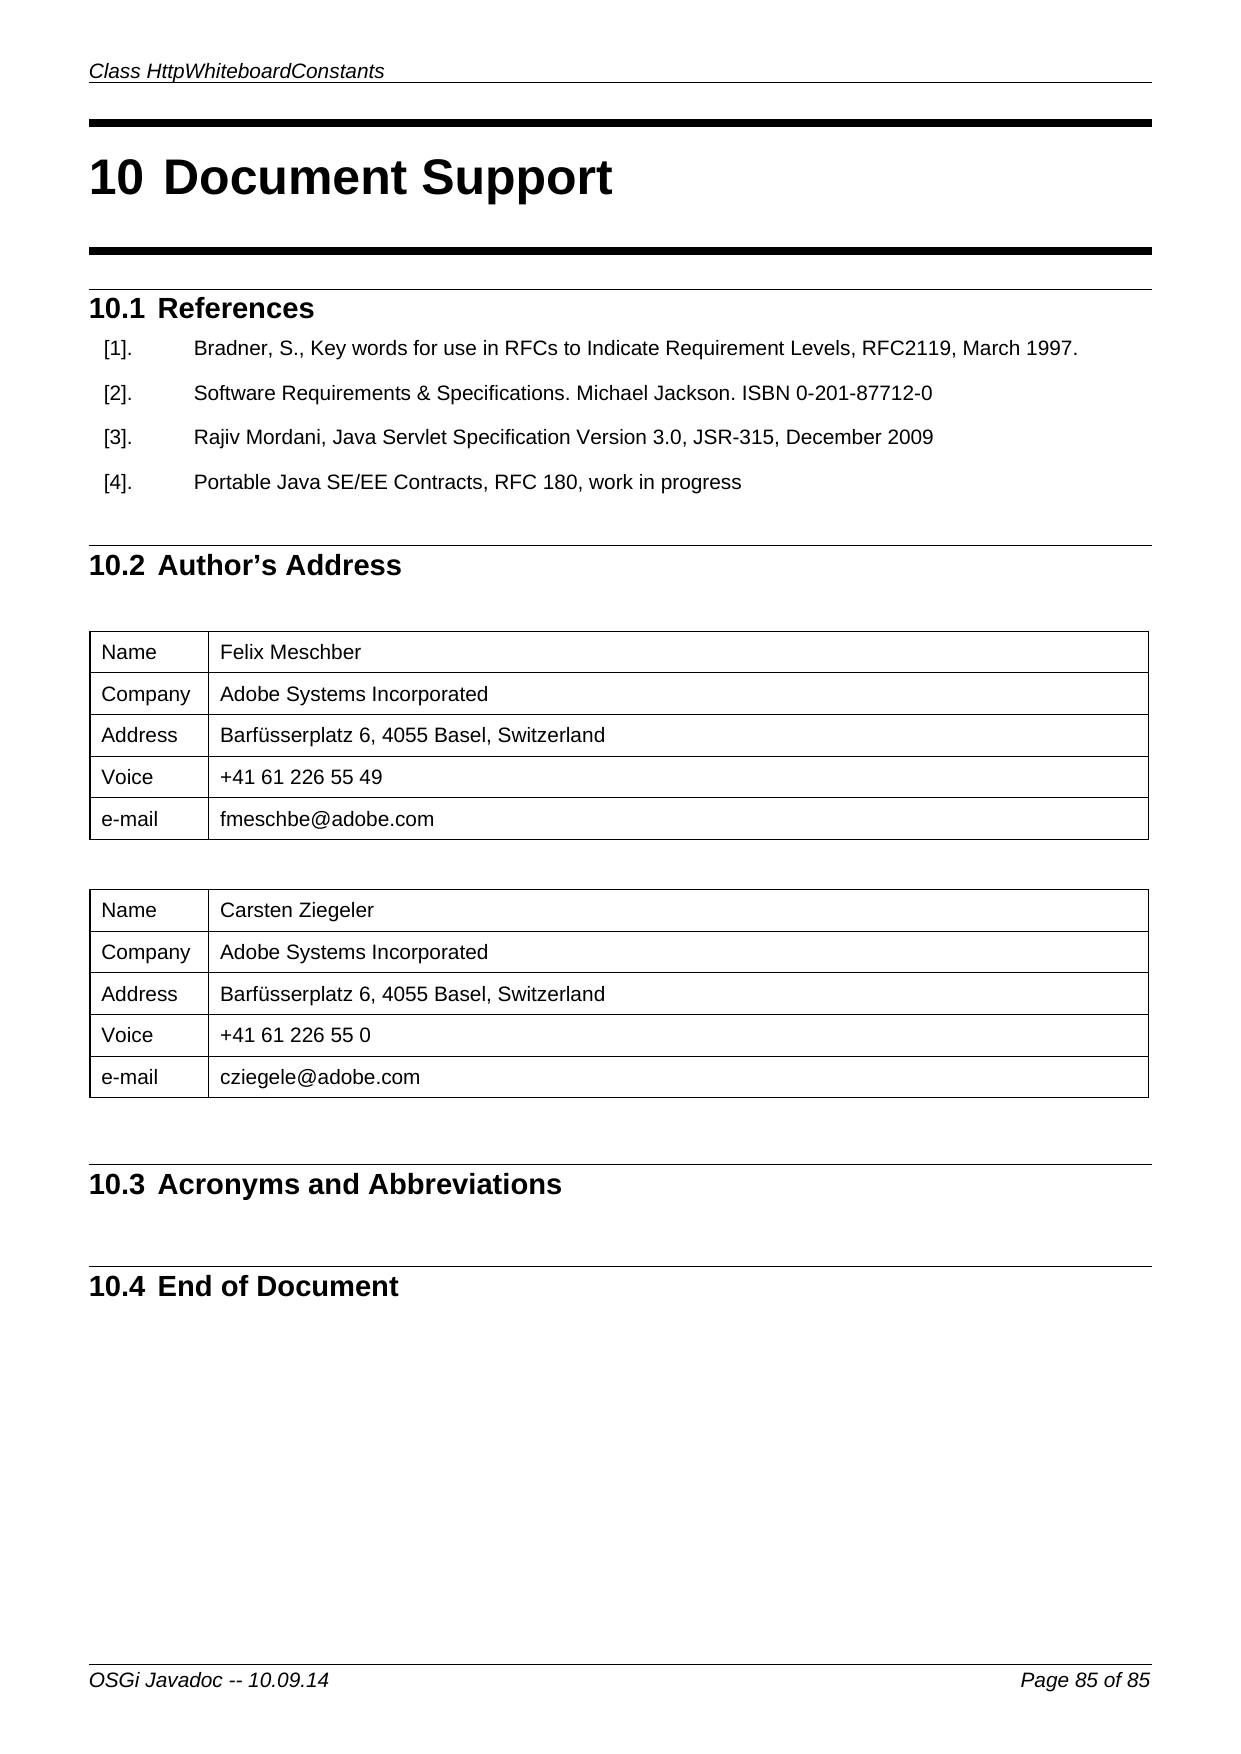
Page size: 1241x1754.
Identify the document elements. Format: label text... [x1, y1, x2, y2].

list Software Requirements & Specifications. Michael Jackson. ISBN 0-201-87712-0 [103, 380, 1152, 404]
table_cell Voice [91, 757, 208, 797]
table_cell Company [91, 932, 208, 972]
subtitle Document Support [88, 120, 1152, 255]
table_cell fmeschbe@adobe.com [209, 798, 1148, 839]
table_cell Address [91, 973, 208, 1014]
table_cell Company [91, 673, 208, 714]
subtitle Acronyms and Abbreviations [88, 1165, 1152, 1201]
table_cell Adobe Systems Incorporated [209, 932, 1148, 972]
table_cell e-mail [91, 798, 208, 839]
list Bradner, S., Key words for use in RFCs to Indicate Requirement Levels, RFC2119, March 1997. [103, 336, 1152, 359]
table_cell +41 61 226 55 49 [209, 757, 1148, 797]
table_cell Address [91, 715, 208, 756]
table_cell +41 61 226 55 0 [209, 1015, 1148, 1056]
table_cell Voice [91, 1015, 208, 1056]
table_cell cziegele@adobe.com [209, 1057, 1148, 1097]
table_cell Barfüsserplatz 6, 4055 Basel, Switzerland [209, 715, 1148, 756]
table_header Name [91, 632, 208, 672]
subtitle References [88, 290, 1152, 325]
table_cell Barfüsserplatz 6, 4055 Basel, Switzerland [209, 973, 1148, 1014]
table_header Carsten Ziegeler [209, 890, 1148, 931]
table_header Felix Meschber [209, 632, 1148, 672]
table_cell e-mail [91, 1057, 208, 1097]
subtitle End of Document [88, 1267, 1152, 1303]
table_cell Adobe Systems Incorporated [209, 673, 1148, 714]
subtitle Author’s Address [88, 546, 1152, 582]
list Portable Java SE/EE Contracts, RFC 180, work in progress [103, 470, 1152, 494]
table_header Name [91, 890, 208, 931]
list Rajiv Mordani, Java Servlet Specification Version 3.0, JSR-315, December 2009 [103, 425, 1152, 449]
